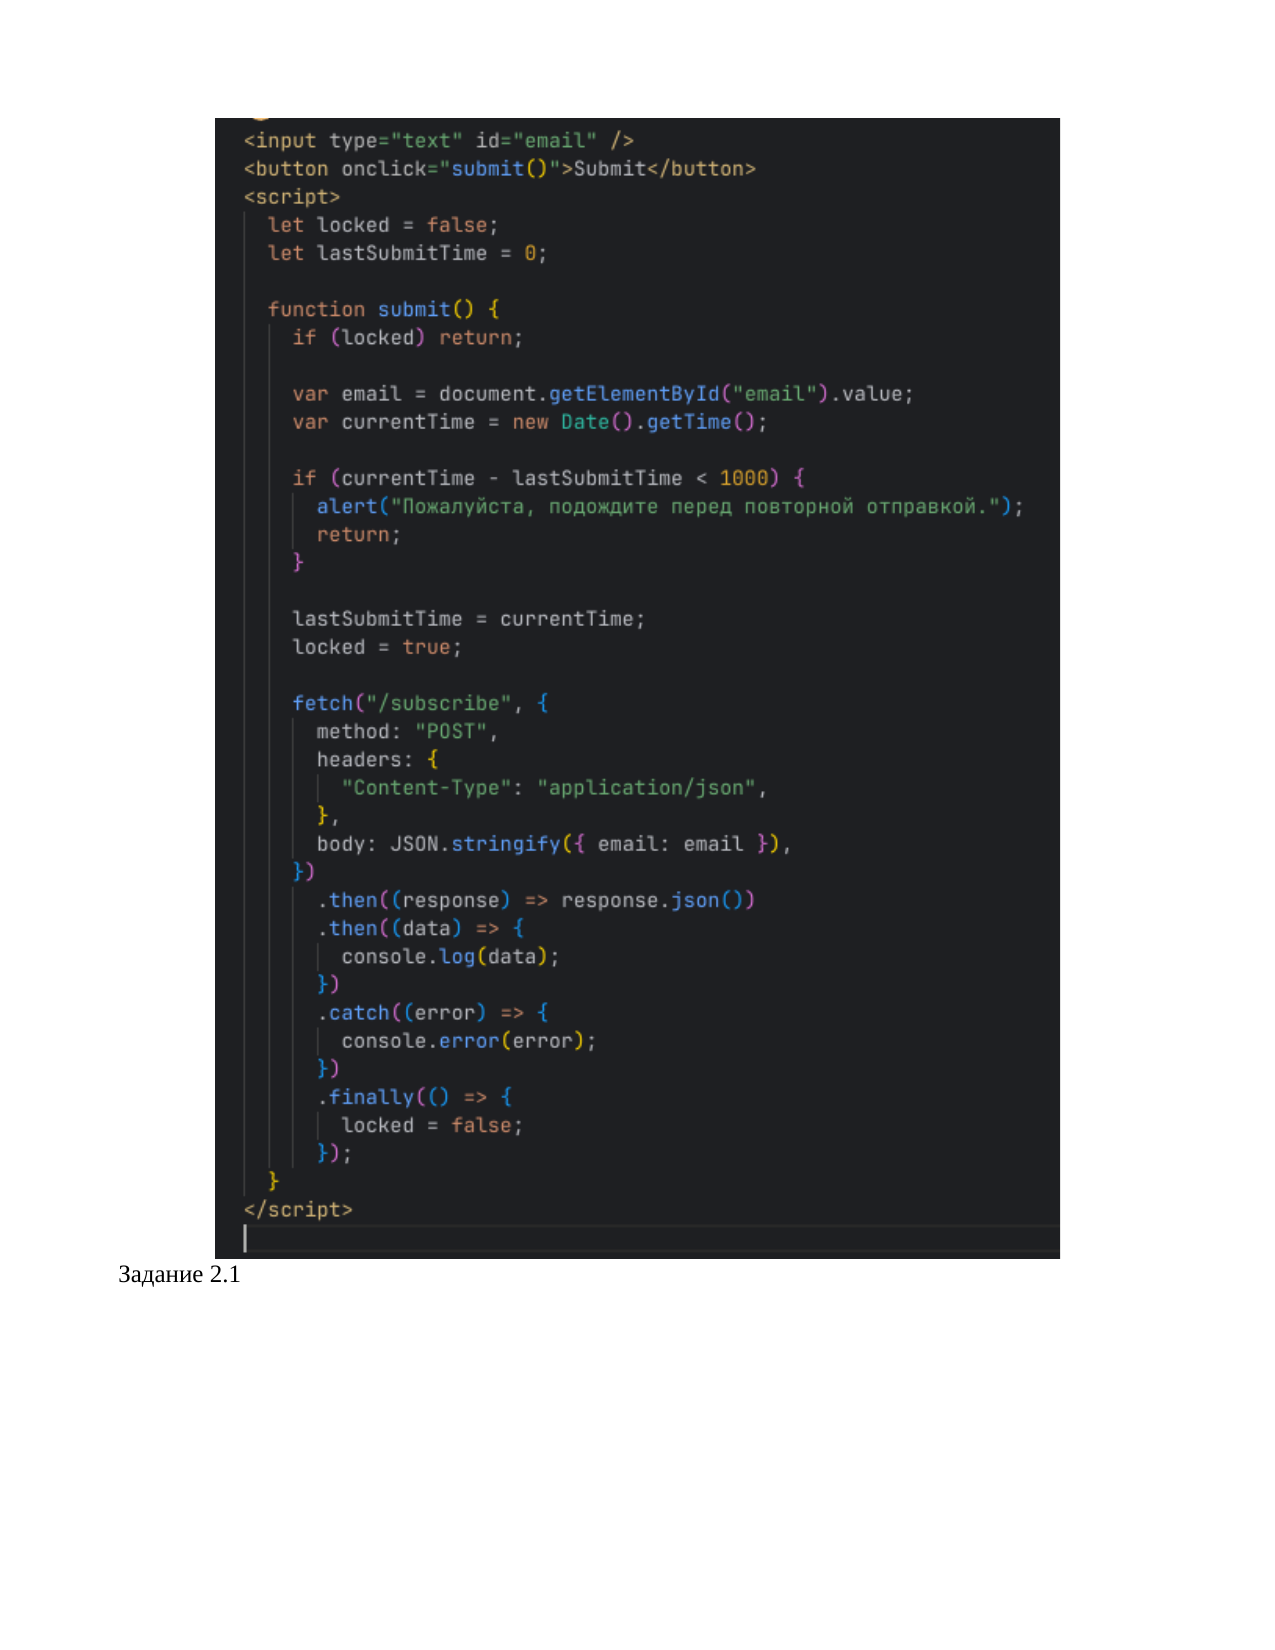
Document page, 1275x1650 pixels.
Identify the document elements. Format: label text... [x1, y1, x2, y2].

picture [215, 118, 1061, 1259]
text Задание 2.1 [118, 970, 1157, 1287]
